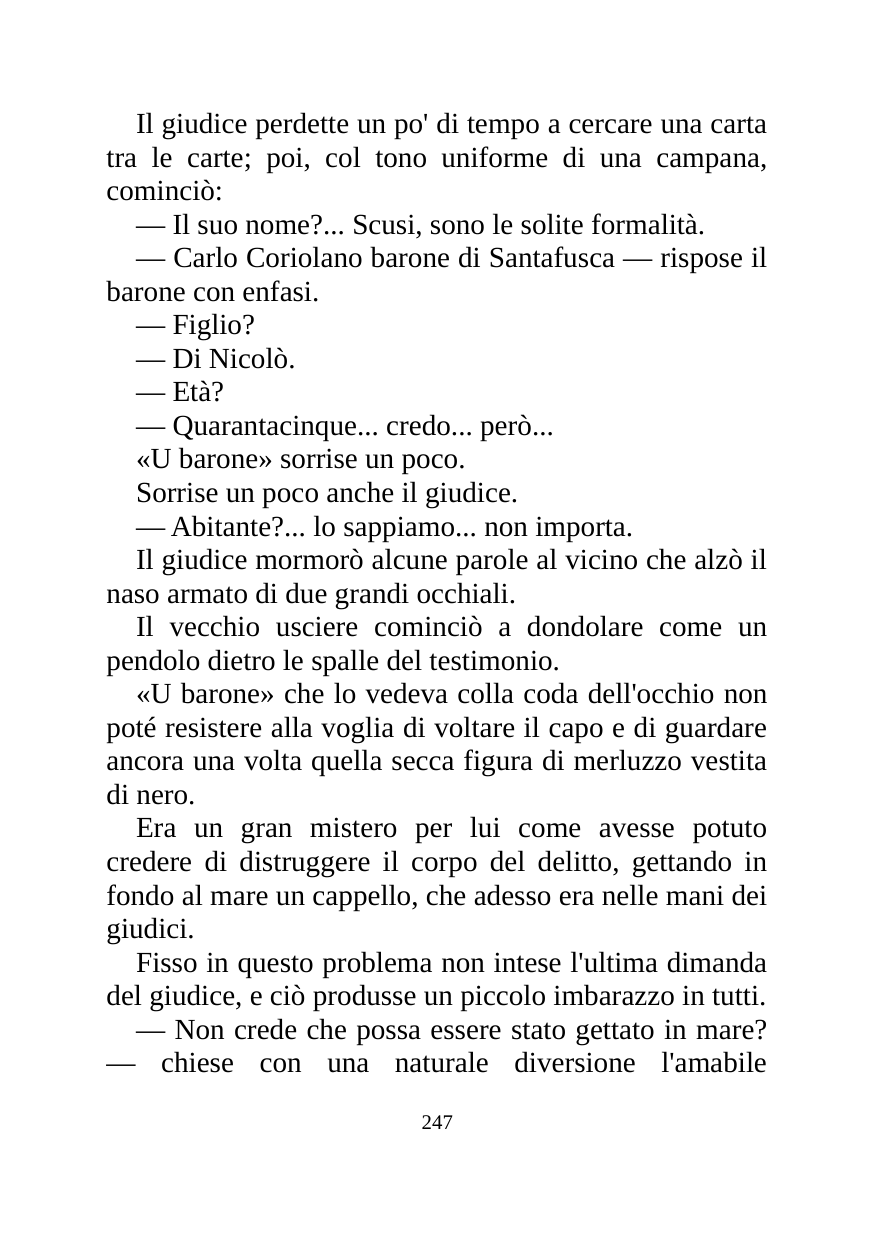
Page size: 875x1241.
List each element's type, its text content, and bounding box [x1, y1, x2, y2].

text Sorrise un poco anche il giudice. [106, 475, 768, 509]
text «U barone» che lo vedeva colla coda dell'occhio non poté resistere alla voglia di voltare il capo e di guardare ancora una volta quella secca figura di merluzzo vestita di nero. [106, 676, 768, 811]
text — Figlio? [106, 307, 768, 341]
text — Di Nicolò. [106, 341, 768, 374]
text Il vecchio usciere cominciò a dondolare come un pendolo dietro le spalle del testimonio. [106, 609, 768, 676]
text Il giudice mormorò alcune parole al vicino che alzò il naso armato di due grandi occhiali. [106, 542, 768, 609]
text «U barone» sorrise un poco. [106, 442, 768, 475]
text Fisso in questo problema non intese l'ultima dimanda del giudice, e ciò produsse un piccolo imbarazzo in tutti. [106, 945, 768, 1012]
text — Quarantacinque... credo... però... [106, 408, 768, 442]
text — Non crede che possa essere stato gettato in mare? — chiese con una naturale diversione l'amabile [106, 1012, 768, 1079]
text — Il suo nome?... Scusi, sono le solite formalità. [106, 207, 768, 240]
text — Abitante?... lo sappiamo... non importa. [106, 509, 768, 542]
text Il giudice perdette un po' di tempo a cercare una carta tra le carte; poi, col tono uniforme di una campana, cominciò: [106, 106, 768, 207]
text — Carlo Coriolano barone di Santafusca — rispose il barone con enfasi. [106, 240, 768, 307]
text — Età? [106, 374, 768, 408]
text Era un gran mistero per lui come avesse potuto credere di distruggere il corpo del delitto, gettando in fondo al mare un cappello, che adesso era nelle mani dei giudici. [106, 811, 768, 945]
